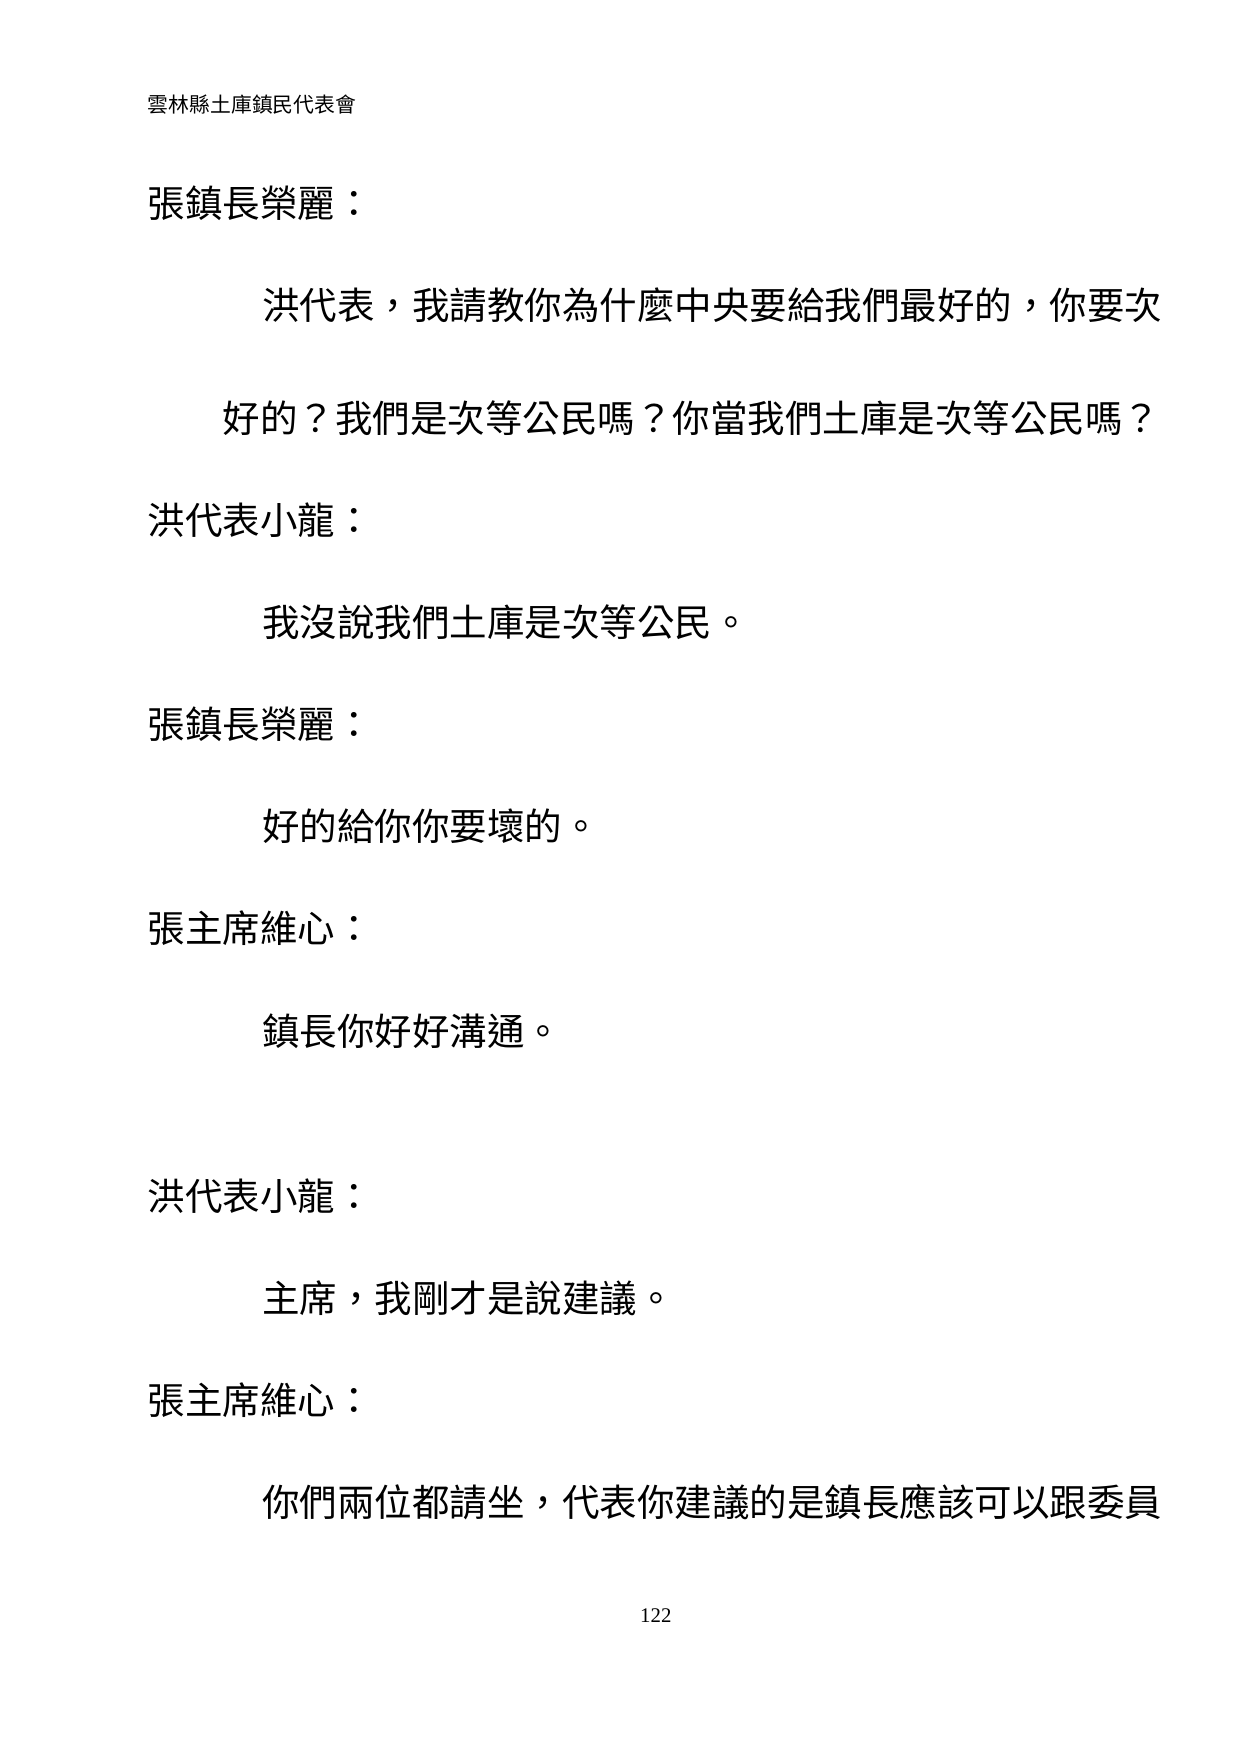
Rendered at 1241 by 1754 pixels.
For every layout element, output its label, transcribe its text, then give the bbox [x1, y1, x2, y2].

text 洪代表，我請教你為什麼中央要給我們最好的，你要次好的？我們是次等公民嗎？你當我們土庫是次等公民嗎？ [223, 266, 1163, 453]
text 張主席維心： [148, 1361, 1163, 1436]
text 主席，我剛才是說建議。 [223, 1258, 1163, 1333]
text 張鎮長榮麗： [148, 685, 1163, 760]
text 鎮長你好好溝通。 [223, 991, 1163, 1066]
text 張鎮長榮麗： [148, 164, 1163, 239]
text 你們兩位都請坐，代表你建議的是鎮長應該可以跟委員 [223, 1463, 1163, 1538]
text 洪代表小龍： [148, 480, 1163, 555]
text 張主席維心： [148, 889, 1163, 964]
text 洪代表小龍： [148, 1156, 1163, 1231]
text 好的給你你要壞的。 [223, 787, 1163, 862]
text 我沒說我們土庫是次等公民。 [223, 582, 1163, 657]
